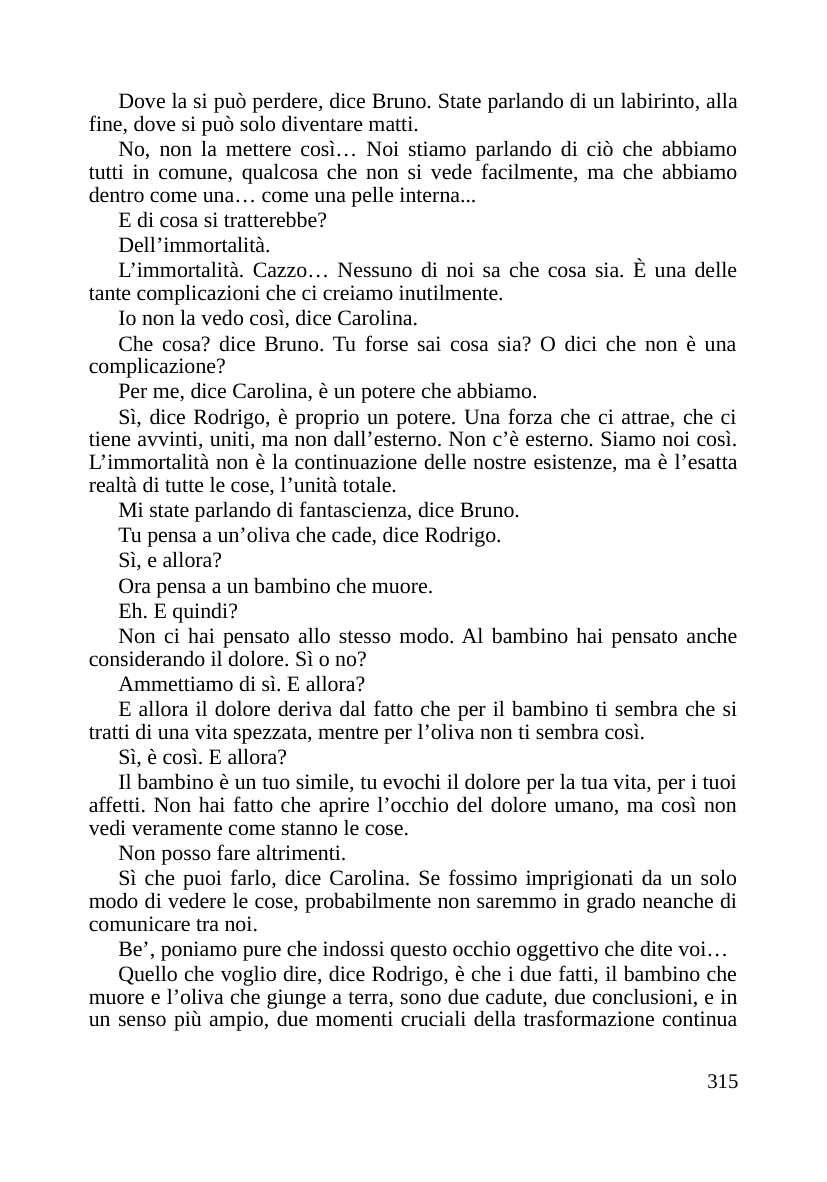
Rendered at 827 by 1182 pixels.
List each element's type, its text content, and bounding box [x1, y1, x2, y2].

text Ammettiamo di sì. E allora? [88, 671, 738, 696]
text Dell’immortalità. [88, 232, 738, 257]
text Dove la si può perdere, dice Bruno. State parlando di un labirinto, alla fine, dove si può solo diventare matti. [88, 88, 738, 136]
text Eh. E quindi? [88, 598, 738, 623]
text Tu pensa a un’oliva che cade, dice Rodrigo. [88, 522, 738, 547]
text Ora pensa a un bambino che muore. [88, 573, 738, 598]
text Be’, poniamo pure che indossi questo occhio oggettivo che dite voi… [88, 936, 738, 961]
text Quello che voglio dire, dice Rodrigo, è che i due fatti, il bambino che muore e l’oliva che giunge a terra, sono due cadute, due conclusioni, e in un senso più ampio, due momenti cruciali della trasformazione continua [88, 961, 738, 1032]
text Sì, e allora? [88, 547, 738, 573]
text Mi state parlando di fantascienza, dice Bruno. [88, 497, 738, 522]
text Per me, dice Carolina, è un potere che abbiamo. [88, 378, 738, 404]
text Il bambino è un tuo simile, tu evochi il dolore per la tua vita, per i tuoi affetti. Non hai fatto che aprire l’occhio del dolore umano, ma così non vedi veramente come stanno le cose. [88, 769, 738, 840]
text Sì che puoi farlo, dice Carolina. Se fossimo imprigionati da un solo modo di vedere le cose, probabilmente non saremmo in grado neanche di comunicare tra noi. [88, 865, 738, 936]
text E di cosa si tratterebbe? [88, 207, 738, 232]
text Sì, è così. E allora? [88, 744, 738, 769]
text No, non la mettere così… Noi stiamo parlando di ciò che abbiamo tutti in comune, qualcosa che non si vede facilmente, ma che abbiamo dentro come una… come una pelle interna... [88, 136, 738, 207]
text Che cosa? dice Bruno. Tu forse sai cosa sia? O dici che non è una complicazione? [88, 331, 738, 378]
text E allora il dolore deriva dal fatto che per il bambino ti sembra che si tratti di una vita spezzata, mentre per l’oliva non ti sembra così. [88, 696, 738, 744]
text Non posso fare altrimenti. [88, 840, 738, 865]
text Io non la vedo così, dice Carolina. [88, 305, 738, 331]
text L’immortalità. Cazzo… Nessuno di noi sa che cosa sia. È una delle tante complicazioni che ci creiamo inutilmente. [88, 257, 738, 305]
text Non ci hai pensato allo stesso modo. Al bambino hai pensato anche considerando il dolore. Sì o no? [88, 623, 738, 671]
text Sì, dice Rodrigo, è proprio un potere. Una forza che ci attrae, che ci tiene avvinti, uniti, ma non dall’esterno. Non c’è esterno. Siamo noi così. L’immortalità non è la continuazione delle nostre esistenze, ma è l’esatta realtà di tutte le cose, l’unità totale. [88, 404, 738, 497]
